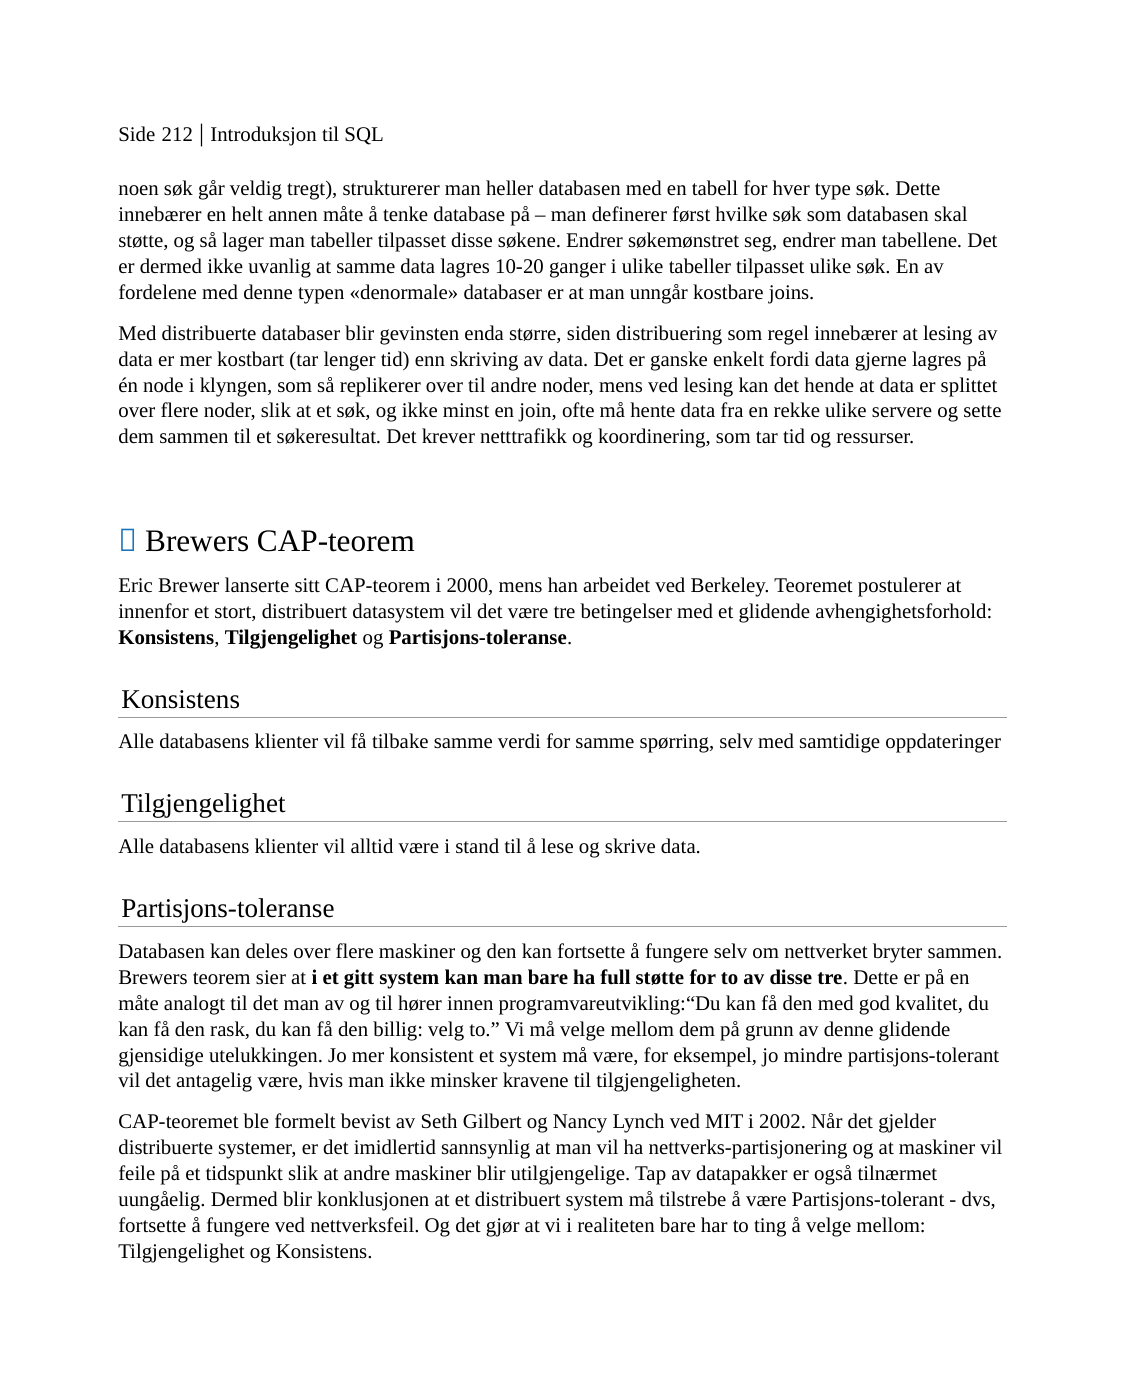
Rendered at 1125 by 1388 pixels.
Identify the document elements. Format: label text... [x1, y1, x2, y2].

text Alle databasens klienter vil alltid være i stand til å lese og skrive data. [118, 834, 1007, 858]
subtitle Tilgjengelighet [118, 784, 1007, 821]
subtitle Konsistens [118, 680, 1007, 717]
subtitle  Brewers CAP-teorem [118, 518, 1007, 560]
text Med distribuerte databaser blir gevinsten enda større, siden distribuering som regel innebærer at lesing av data er mer kostbart (tar lenger tid) enn skriving av data. Det er ganske enkelt fordi data gjerne lagres på én node i klyngen, som så replikerer over til andre noder, mens ved lesing kan det hende at data er splittet over flere noder, slik at et søk, og ikke minst en join, ofte må hente data fra en rekke ulike servere og sette dem sammen til et søkeresultat. Det krever netttrafikk og koordinering, som tar tid og ressurser. [118, 321, 1007, 448]
text Eric Brewer lanserte sitt CAP-teorem i 2000, mens han arbeidet ved Berkeley. Teoremet postulerer at innenfor et stort, distribuert datasystem vil det være tre betingelser med et glidende avhengighetsforhold: Konsistens, Tilgjengelighet og Partisjons-toleranse. [118, 573, 1007, 649]
text noen søk går veldig tregt), strukturerer man heller databasen med en tabell for hver type søk. Dette innebærer en helt annen måte å tenke database på – man definerer først hvilke søk som databasen skal støtte, og så lager man tabeller tilpasset disse søkene. Endrer søkemønstret seg, endrer man tabellene. Det er dermed ikke uvanlig at samme data lagres 10-20 ganger i ulike tabeller tilpasset ulike søk. En av fordelene med denne typen «denormale» databaser er at man unngår kostbare joins. [118, 176, 1007, 304]
text CAP-teoremet ble formelt bevist av Seth Gilbert og Nancy Lynch ved MIT i 2002. Når det gjelder distribuerte systemer, er det imidlertid sannsynlig at man vil ha nettverks-partisjonering og at maskiner vil feile på et tidspunkt slik at andre maskiner blir utilgjengelige. Tap av datapakker er også tilnærmet uungåelig. Dermed blir konklusjonen at et distribuert system må tilstrebe å være Partisjons-tolerant - dvs, fortsette å fungere ved nettverksfeil. Og det gjør at vi i realiteten bare har to ting å velge mellom: Tilgjengelighet og Konsistens. [118, 1109, 1007, 1263]
text Databasen kan deles over flere maskiner og den kan fortsette å fungere selv om nettverket bryter sammen. Brewers teorem sier at i et gitt system kan man bare ha full støtte for to av disse tre. Dette er på en måte analogt til det man av og til hører innen programvareutvikling:“Du kan få den med god kvalitet, du kan få den rask, du kan få den billig: velg to.” Vi må velge mellom dem på grunn av denne glidende gjensidige utelukkingen. Jo mer konsistent et system må være, for eksempel, jo mindre partisjons-tolerant vil det antagelig være, hvis man ikke minsker kravene til tilgjengeligheten. [118, 939, 1007, 1092]
subtitle Partisjons-toleranse [118, 889, 1007, 926]
text Alle databasens klienter vil få tilbake samme verdi for samme spørring, selv med samtidige oppdateringer [118, 729, 1007, 753]
